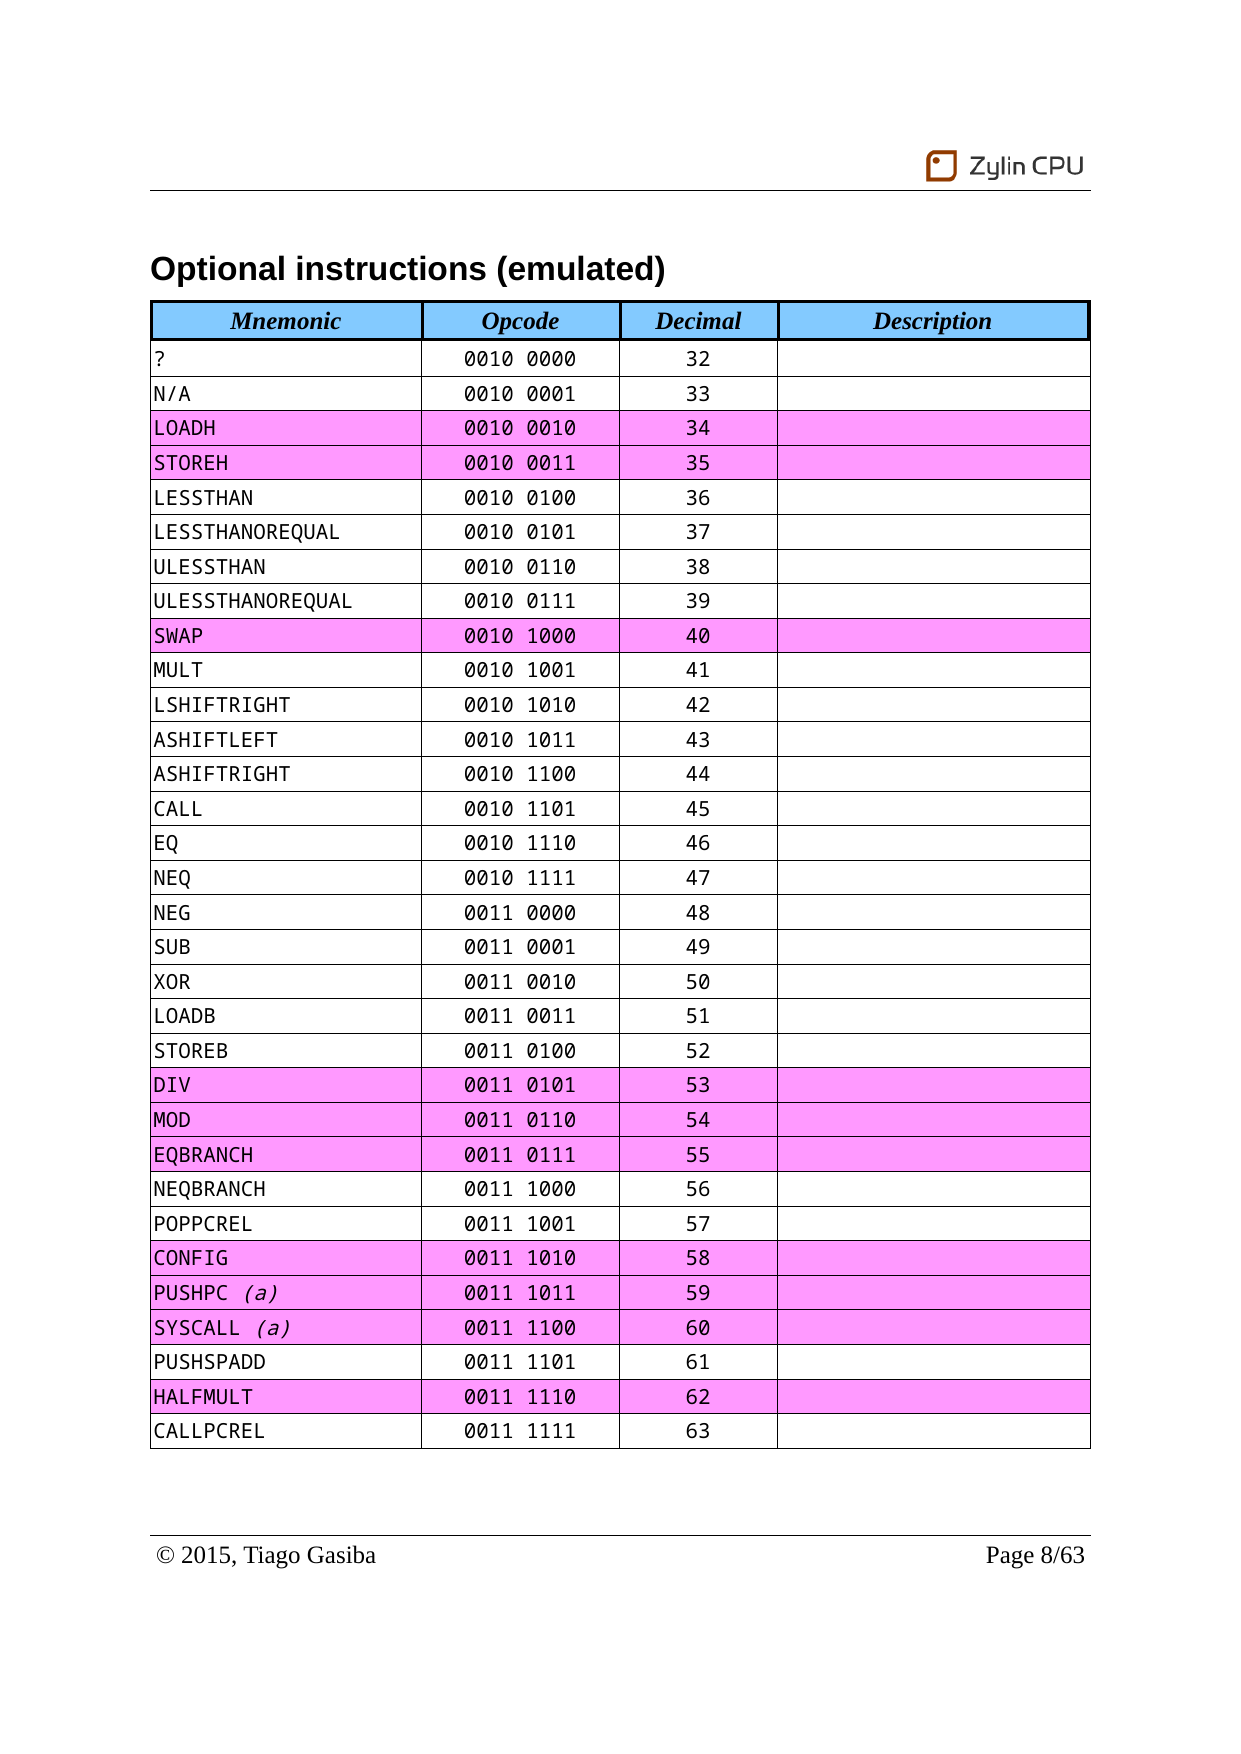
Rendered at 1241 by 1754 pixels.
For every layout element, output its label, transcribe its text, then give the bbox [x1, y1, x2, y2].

table_cell XOR [151, 965, 421, 998]
table_cell LOADH [151, 411, 421, 445]
table_cell CALLPCREL [151, 1414, 421, 1448]
table_cell 0011 1001 [422, 1207, 619, 1240]
table_cell [778, 446, 1090, 479]
table_cell [778, 688, 1090, 721]
table_cell SUB [151, 930, 421, 964]
table_cell PUSHPC (a) [151, 1276, 421, 1309]
table_cell 49 [620, 930, 777, 964]
table_cell 0011 0011 [422, 999, 619, 1033]
table_cell [778, 515, 1090, 549]
table_cell 0010 1101 [422, 792, 619, 825]
table_cell [778, 1068, 1090, 1102]
table_cell ASHIFTLEFT [151, 722, 421, 756]
table_cell 0011 0111 [422, 1137, 619, 1171]
table_cell 0010 0010 [422, 411, 619, 445]
table_cell 0010 1001 [422, 653, 619, 687]
table_cell SWAP [151, 619, 421, 652]
table_cell [778, 722, 1090, 756]
table_cell EQBRANCH [151, 1137, 421, 1171]
table_cell [778, 1276, 1090, 1309]
table_cell 54 [620, 1103, 777, 1136]
table_cell [778, 861, 1090, 894]
table_cell DIV [151, 1068, 421, 1102]
table_cell 0011 1110 [422, 1380, 619, 1413]
table_cell 47 [620, 861, 777, 894]
table_cell LESSTHAN [151, 480, 421, 514]
table_cell POPPCREL [151, 1207, 421, 1240]
table_cell STOREH [151, 446, 421, 479]
table_cell 55 [620, 1137, 777, 1171]
table_cell PUSHSPADD [151, 1345, 421, 1379]
table_cell 0010 0001 [422, 377, 619, 410]
table_cell ? [151, 341, 421, 376]
table_cell 0011 1111 [422, 1414, 619, 1448]
table_cell NEG [151, 895, 421, 929]
table_cell 0010 0000 [422, 341, 619, 376]
table_cell 38 [620, 550, 777, 583]
table_cell 50 [620, 965, 777, 998]
table_cell 0010 1111 [422, 861, 619, 894]
table_cell 37 [620, 515, 777, 549]
table_cell 0011 1010 [422, 1241, 619, 1275]
table_cell 0010 1100 [422, 757, 619, 791]
table_cell 61 [620, 1345, 777, 1379]
table_cell 57 [620, 1207, 777, 1240]
table_cell ULESSTHAN [151, 550, 421, 583]
subtitle Optional instructions (emulated) [150, 249, 1091, 288]
table_cell 0010 0100 [422, 480, 619, 514]
table_cell [778, 1345, 1090, 1379]
table_cell 42 [620, 688, 777, 721]
table_cell 0011 1000 [422, 1172, 619, 1206]
table_cell [778, 1034, 1090, 1067]
table_cell 0011 0101 [422, 1068, 619, 1102]
table_cell 33 [620, 377, 777, 410]
table_cell 0010 0011 [422, 446, 619, 479]
table_cell 0011 0010 [422, 965, 619, 998]
table_cell LESSTHANOREQUAL [151, 515, 421, 549]
table_cell [778, 757, 1090, 791]
table_cell 0011 0100 [422, 1034, 619, 1067]
table_cell [778, 1103, 1090, 1136]
table_cell 39 [620, 584, 777, 618]
table_cell 0010 1011 [422, 722, 619, 756]
table_cell N/A [151, 377, 421, 410]
table_cell [778, 584, 1090, 618]
table_cell 59 [620, 1276, 777, 1309]
table_cell 0011 1101 [422, 1345, 619, 1379]
table_cell 53 [620, 1068, 777, 1102]
table_cell 43 [620, 722, 777, 756]
table_cell STOREB [151, 1034, 421, 1067]
table_cell 51 [620, 999, 777, 1033]
table_cell 0011 1011 [422, 1276, 619, 1309]
table_cell 0010 0110 [422, 550, 619, 583]
table_cell 36 [620, 480, 777, 514]
table_cell [778, 792, 1090, 825]
table_cell 40 [620, 619, 777, 652]
table_header Decimal [622, 303, 777, 338]
table_cell [778, 411, 1090, 445]
table_cell [778, 965, 1090, 998]
table_cell [778, 1414, 1090, 1448]
table_cell SYSCALL (a) [151, 1310, 421, 1344]
table_cell 60 [620, 1310, 777, 1344]
table_cell 35 [620, 446, 777, 479]
table_cell LOADB [151, 999, 421, 1033]
table_cell 0011 1100 [422, 1310, 619, 1344]
table_cell [778, 930, 1090, 964]
table_cell [778, 341, 1090, 376]
table_cell [778, 1172, 1090, 1206]
table_cell [778, 619, 1090, 652]
table_header Description [780, 303, 1087, 338]
table_cell 0011 0110 [422, 1103, 619, 1136]
table_header Opcode [424, 303, 619, 338]
table_cell 48 [620, 895, 777, 929]
table_cell NEQ [151, 861, 421, 894]
table_cell 56 [620, 1172, 777, 1206]
table_cell 41 [620, 653, 777, 687]
table_cell [778, 1207, 1090, 1240]
table_cell EQ [151, 826, 421, 860]
table_cell 45 [620, 792, 777, 825]
table_cell 0010 0101 [422, 515, 619, 549]
table_cell 44 [620, 757, 777, 791]
table_cell 63 [620, 1414, 777, 1448]
table_cell CALL [151, 792, 421, 825]
table_cell [778, 653, 1090, 687]
table_cell CONFIG [151, 1241, 421, 1275]
table_header Mnemonic [153, 303, 421, 338]
table_cell MULT [151, 653, 421, 687]
table_cell [778, 1310, 1090, 1344]
table_cell [778, 1241, 1090, 1275]
table_cell 62 [620, 1380, 777, 1413]
table_cell 34 [620, 411, 777, 445]
table_cell LSHIFTRIGHT [151, 688, 421, 721]
table_cell 0010 1110 [422, 826, 619, 860]
table_cell NEQBRANCH [151, 1172, 421, 1206]
table_cell 0011 0001 [422, 930, 619, 964]
picture [922, 148, 1151, 185]
table_cell [778, 1380, 1090, 1413]
table_cell ULESSTHANOREQUAL [151, 584, 421, 618]
table_cell MOD [151, 1103, 421, 1136]
table_cell HALFMULT [151, 1380, 421, 1413]
table_cell [778, 895, 1090, 929]
table_cell [778, 550, 1090, 583]
table_cell 0010 0111 [422, 584, 619, 618]
table_cell [778, 1137, 1090, 1171]
table_cell 58 [620, 1241, 777, 1275]
table_cell 0010 1000 [422, 619, 619, 652]
table_cell 46 [620, 826, 777, 860]
table_cell [778, 377, 1090, 410]
table_cell ASHIFTRIGHT [151, 757, 421, 791]
table_cell [778, 826, 1090, 860]
table_cell [778, 999, 1090, 1033]
table_cell 0011 0000 [422, 895, 619, 929]
table_cell 32 [620, 341, 777, 376]
table_cell [778, 480, 1090, 514]
table_cell 0010 1010 [422, 688, 619, 721]
table_cell 52 [620, 1034, 777, 1067]
